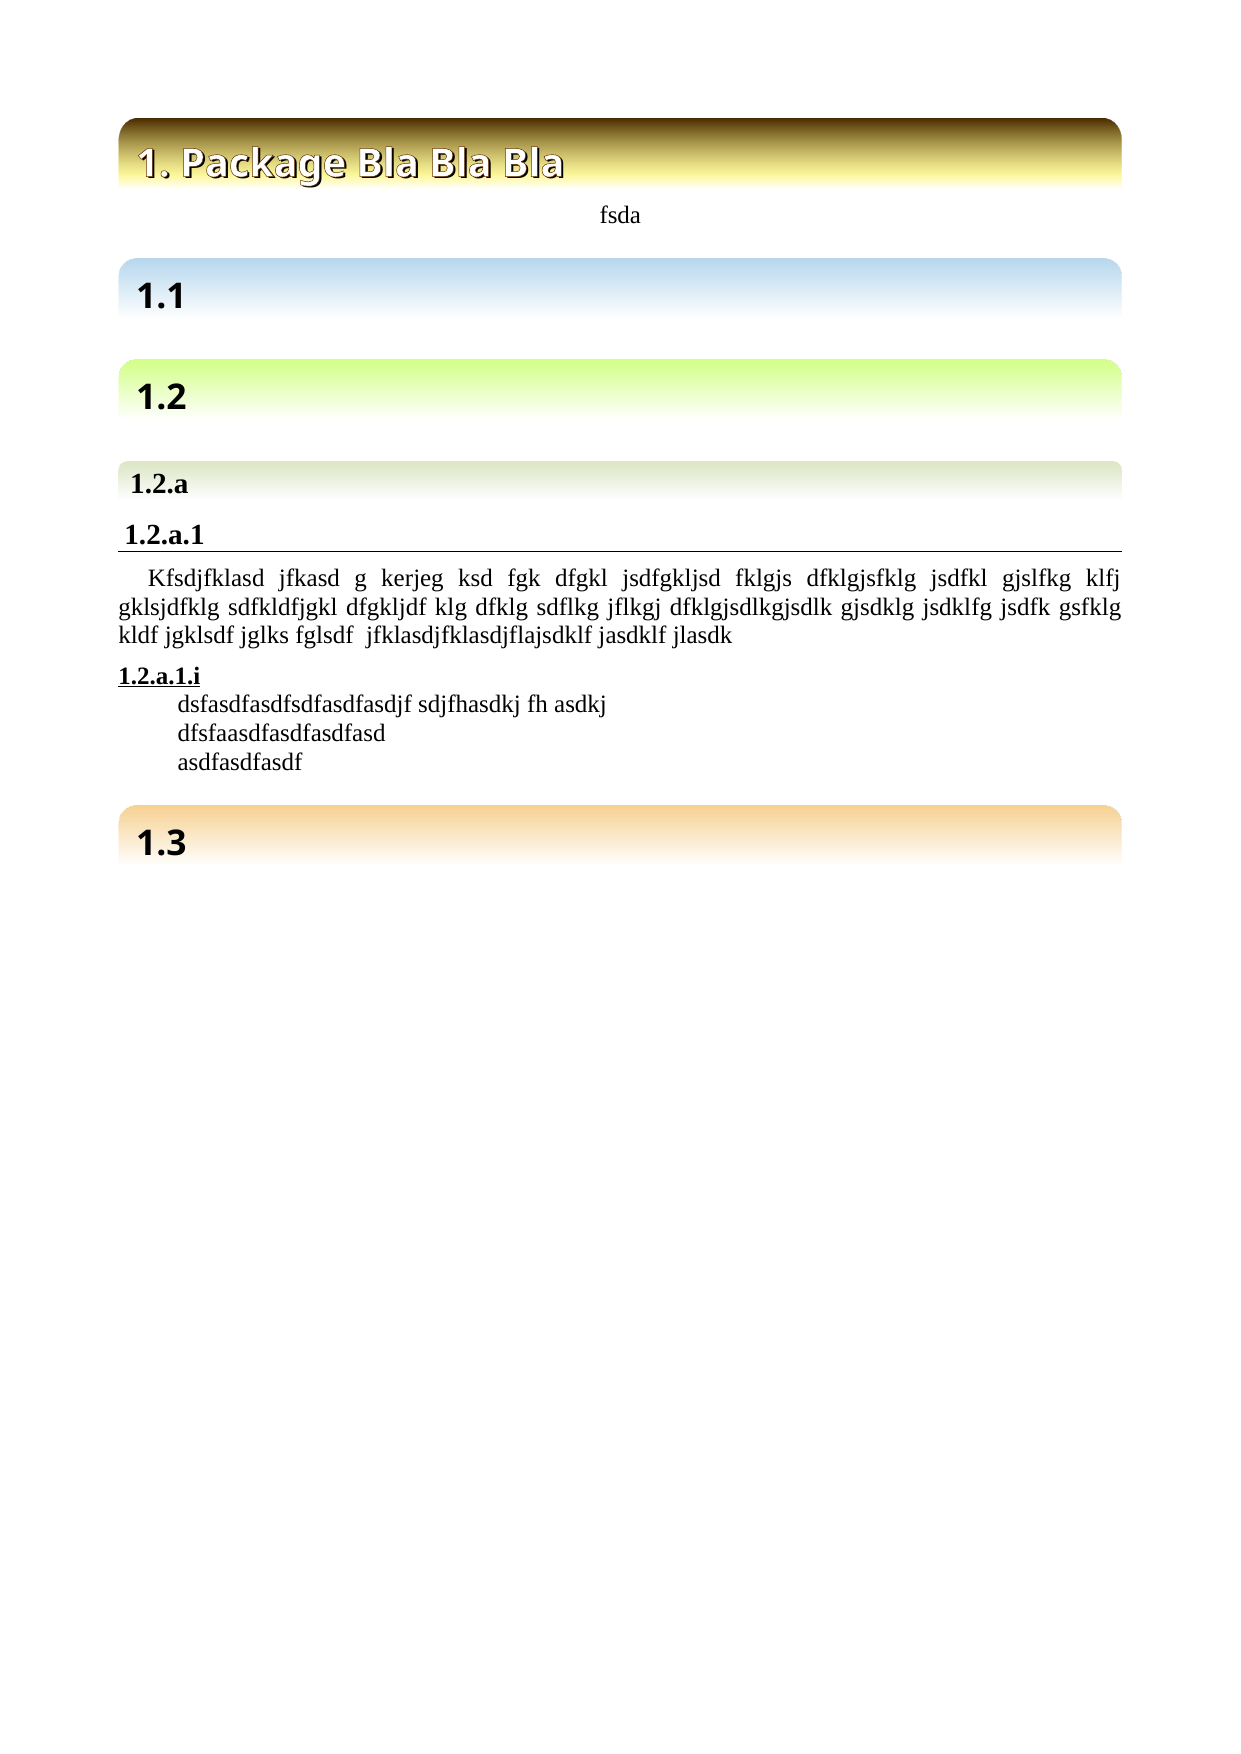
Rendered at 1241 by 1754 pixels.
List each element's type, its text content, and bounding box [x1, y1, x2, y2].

subtitle 1.2.a [118, 461, 1122, 500]
subtitle 1.2 [118, 360, 1122, 420]
subtitle 1.2.a.1 [118, 517, 1122, 551]
subtitle fsda [118, 200, 1122, 229]
text Kfsdjfklasd jfkasd g kerjeg ksd fgk dfgkl jsdfgkljsd fklgjs dfklgjsfklg jsdfkl gjslfkg klfj gklsjdfklg sdfkldfjgkl dfgkljdf klg dfklg sdflkg jflkgj dfklgjsdlkgjsdlk gjsdklg jsdklfg jsdfk gsfklg kldf jgklsdf jglks fglsdf jfklasdjfklasdjflajsdklf jasdklf jlasdk [118, 563, 1122, 649]
text dsfasdfasdfsdfasdfasdjf sdjfhasdkj fh asdkj dfsfaasdfasdfasdfasd asdfasdfasdf [177, 689, 1122, 776]
subtitle 1.1 [118, 258, 1122, 318]
subtitle 1.3 [118, 805, 1122, 866]
text 1.2.a.1.i [118, 661, 1122, 689]
subtitle 1. Package Bla Bla Bla [118, 118, 1122, 188]
